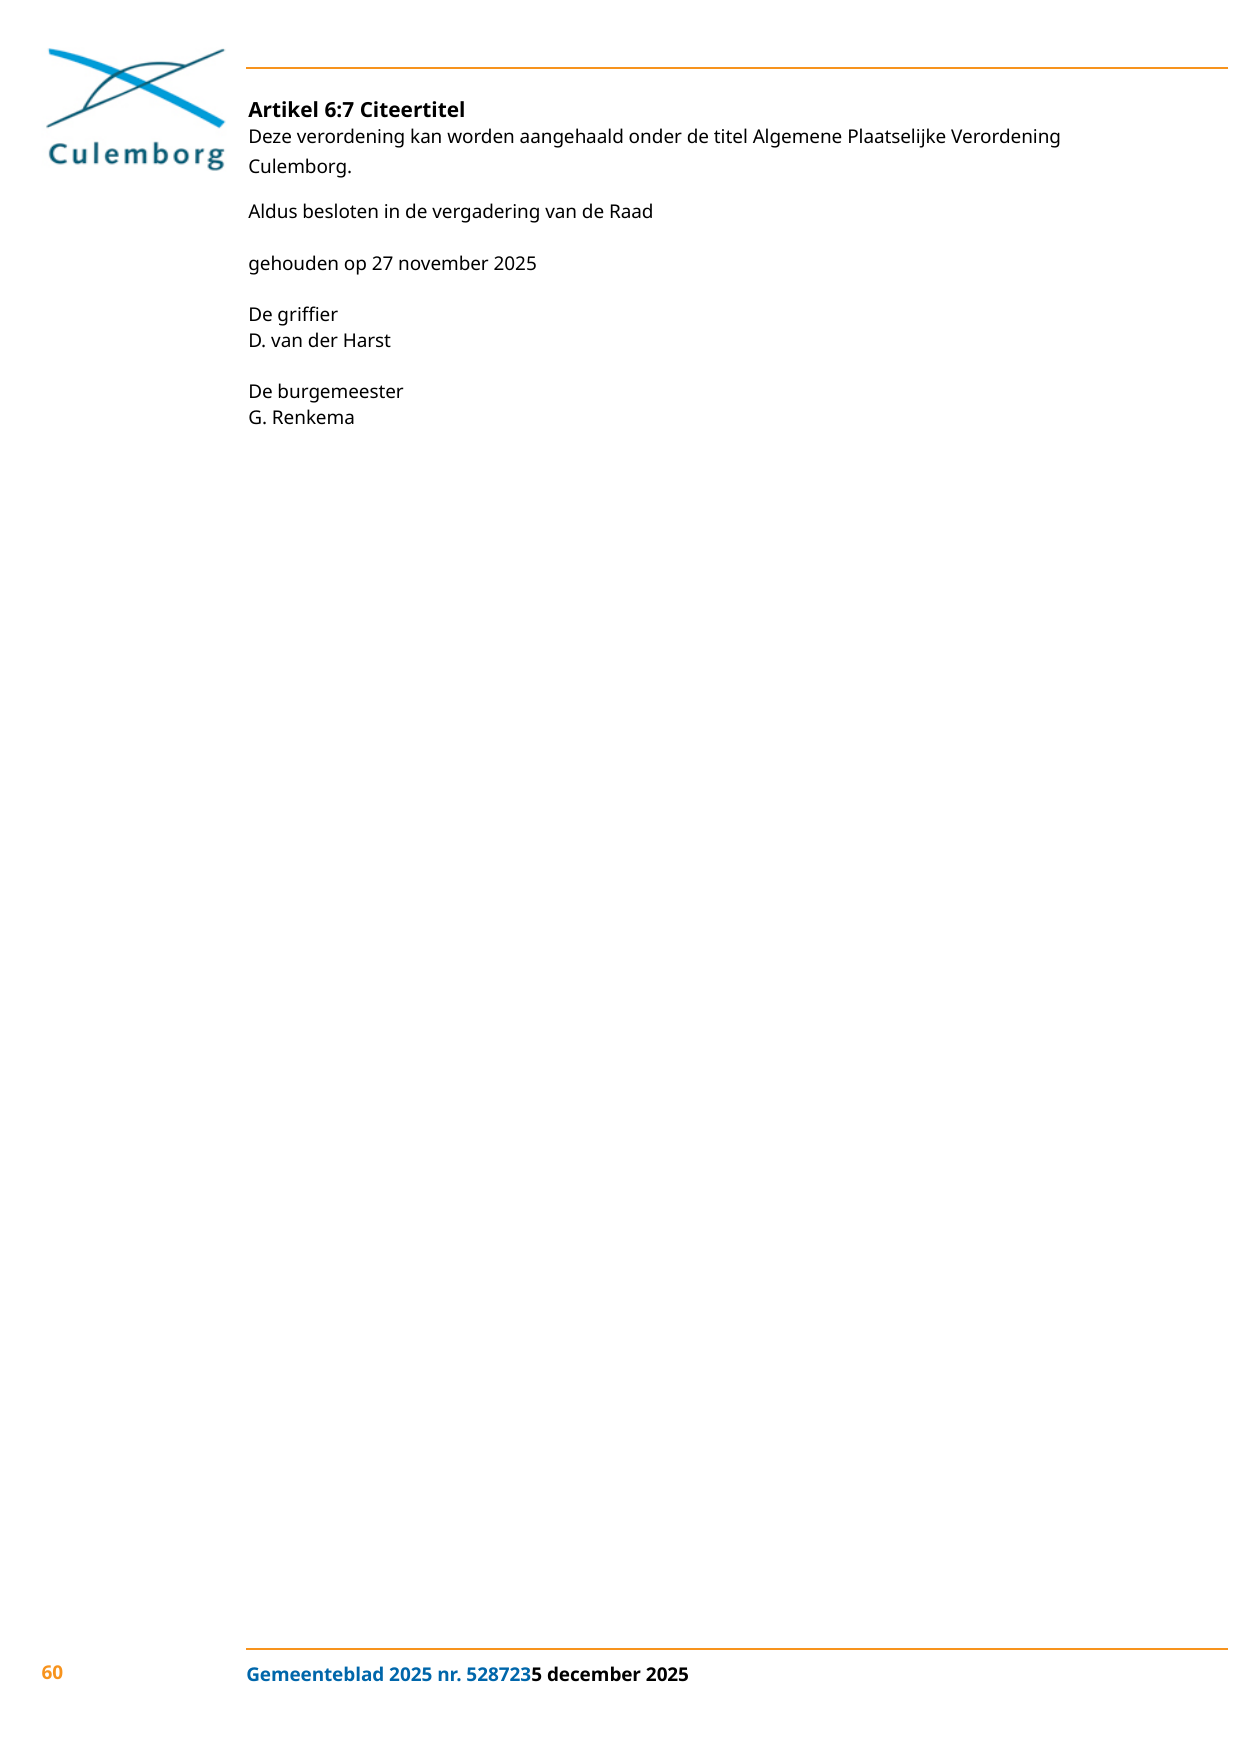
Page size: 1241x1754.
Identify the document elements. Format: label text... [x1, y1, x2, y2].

text De griffier [248, 301, 1152, 327]
text G. Renkema [248, 404, 1152, 430]
text Aldus besloten in de vergadering van de Raad [248, 198, 1152, 224]
text gehouden op 27 november 2025 [248, 250, 1152, 276]
picture [41, 47, 231, 172]
text Artikel 6:7 Citeertitel [248, 95, 1152, 123]
text Deze verordening kan worden aangehaald onder de titel Algemene Plaatselijke Verordening Culemborg. [248, 123, 1152, 178]
text D. van der Harst [248, 327, 1152, 353]
text De burgemeester [248, 378, 1152, 404]
